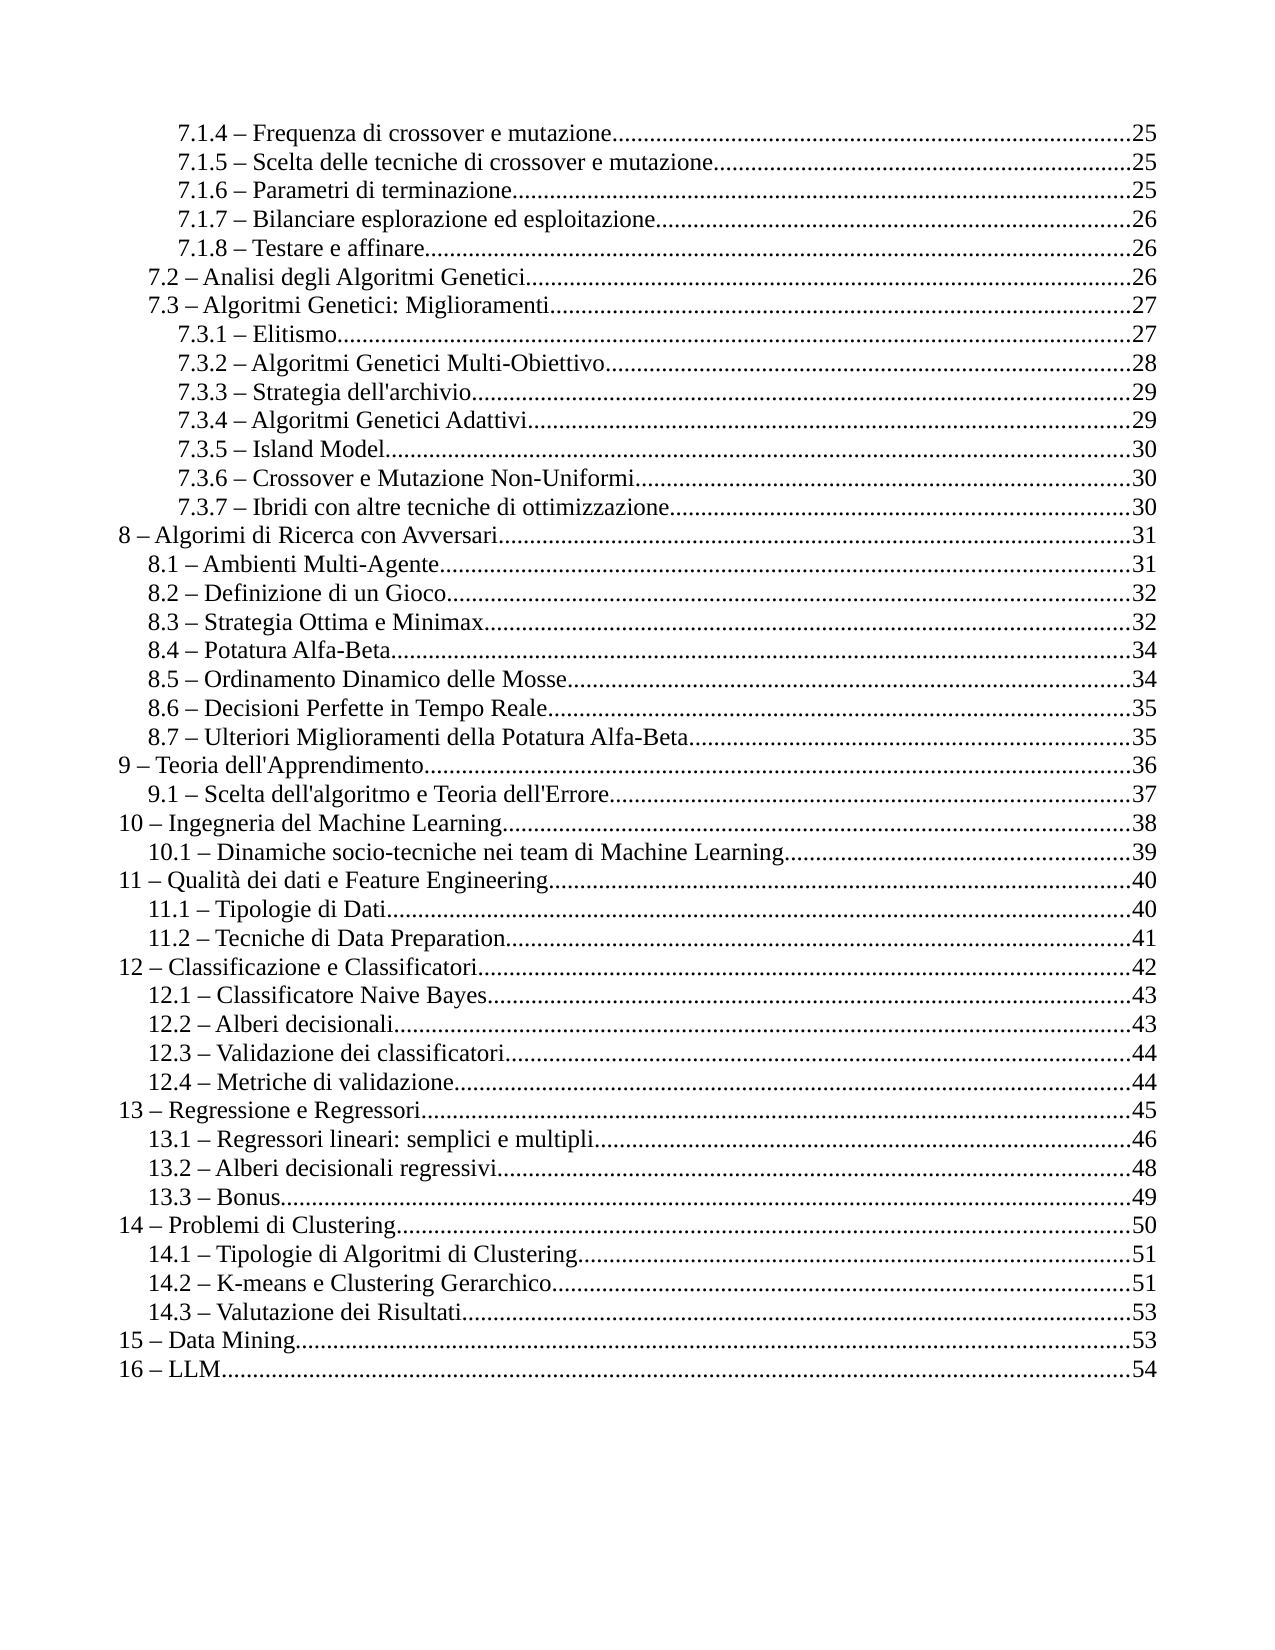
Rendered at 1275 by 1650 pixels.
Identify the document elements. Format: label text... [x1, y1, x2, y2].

text 8.2 – Definizione di un Gioco 32 [148, 578, 1157, 607]
text 11.2 – Tecniche di Data Preparation 41 [148, 923, 1157, 952]
text 7.1.5 – Scelta delle tecniche di crossover e mutazione 25 [177, 147, 1157, 176]
text 7.3.4 – Algoritmi Genetici Adattivi 29 [177, 406, 1157, 434]
text 7.3 – Algoritmi Genetici: Miglioramenti 27 [148, 291, 1157, 319]
text 7.3.7 – Ibridi con altre tecniche di ottimizzazione 30 [177, 492, 1157, 521]
text 13.3 – Bonus 49 [148, 1182, 1157, 1211]
text 11.1 – Tipologie di Dati 40 [148, 894, 1157, 923]
text 9 – Teoria dell'Apprendimento 36 [118, 751, 1157, 779]
text 10.1 – Dinamiche socio-tecniche nei team di Machine Learning 39 [148, 837, 1157, 866]
text 12 – Classificazione e Classificatori 42 [118, 952, 1157, 981]
text 7.1.4 – Frequenza di crossover e mutazione 25 [177, 118, 1157, 147]
text 7.3.5 – Island Model 30 [177, 434, 1157, 463]
text 12.3 – Validazione dei classificatori 44 [148, 1038, 1157, 1067]
text 12.4 – Metriche di validazione 44 [148, 1067, 1157, 1096]
text 8.1 – Ambienti Multi-Agente 31 [148, 549, 1157, 578]
text 14.3 – Valutazione dei Risultati 53 [148, 1297, 1157, 1326]
text 14 – Problemi di Clustering 50 [118, 1211, 1157, 1239]
text 15 – Data Mining 53 [118, 1326, 1157, 1354]
text 14.1 – Tipologie di Algoritmi di Clustering 51 [148, 1239, 1157, 1268]
text 7.1.7 – Bilanciare esplorazione ed esploitazione 26 [177, 204, 1157, 233]
text 7.3.6 – Crossover e Mutazione Non-Uniformi 30 [177, 463, 1157, 492]
text 8.6 – Decisioni Perfette in Tempo Reale 35 [148, 693, 1157, 722]
text 11 – Qualità dei dati e Feature Engineering 40 [118, 866, 1157, 894]
text 8 – Algorimi di Ricerca con Avversari 31 [118, 521, 1157, 549]
text 10 – Ingegneria del Machine Learning 38 [118, 808, 1157, 837]
text 13.1 – Regressori lineari: semplici e multipli 46 [148, 1124, 1157, 1153]
text 8.7 – Ulteriori Miglioramenti della Potatura Alfa-Beta 35 [148, 722, 1157, 751]
text 7.2 – Analisi degli Algoritmi Genetici 26 [148, 262, 1157, 291]
text 7.1.6 – Parametri di terminazione 25 [177, 176, 1157, 204]
text 12.1 – Classificatore Naive Bayes 43 [148, 981, 1157, 1009]
text 9.1 – Scelta dell'algoritmo e Teoria dell'Errore 37 [148, 779, 1157, 808]
text 8.3 – Strategia Ottima e Minimax 32 [148, 607, 1157, 636]
text 8.5 – Ordinamento Dinamico delle Mosse 34 [148, 664, 1157, 693]
text 7.3.3 – Strategia dell'archivio 29 [177, 377, 1157, 406]
text 14.2 – K-means e Clustering Gerarchico 51 [148, 1268, 1157, 1297]
text 7.3.2 – Algoritmi Genetici Multi-Obiettivo 28 [177, 348, 1157, 377]
text 7.3.1 – Elitismo 27 [177, 319, 1157, 348]
text 8.4 – Potatura Alfa-Beta 34 [148, 636, 1157, 664]
text 16 – LLM 54 [118, 1354, 1157, 1383]
text 13 – Regressione e Regressori 45 [118, 1096, 1157, 1124]
text 13.2 – Alberi decisionali regressivi 48 [148, 1153, 1157, 1182]
text 12.2 – Alberi decisionali 43 [148, 1009, 1157, 1038]
text 7.1.8 – Testare e affinare 26 [177, 233, 1157, 262]
